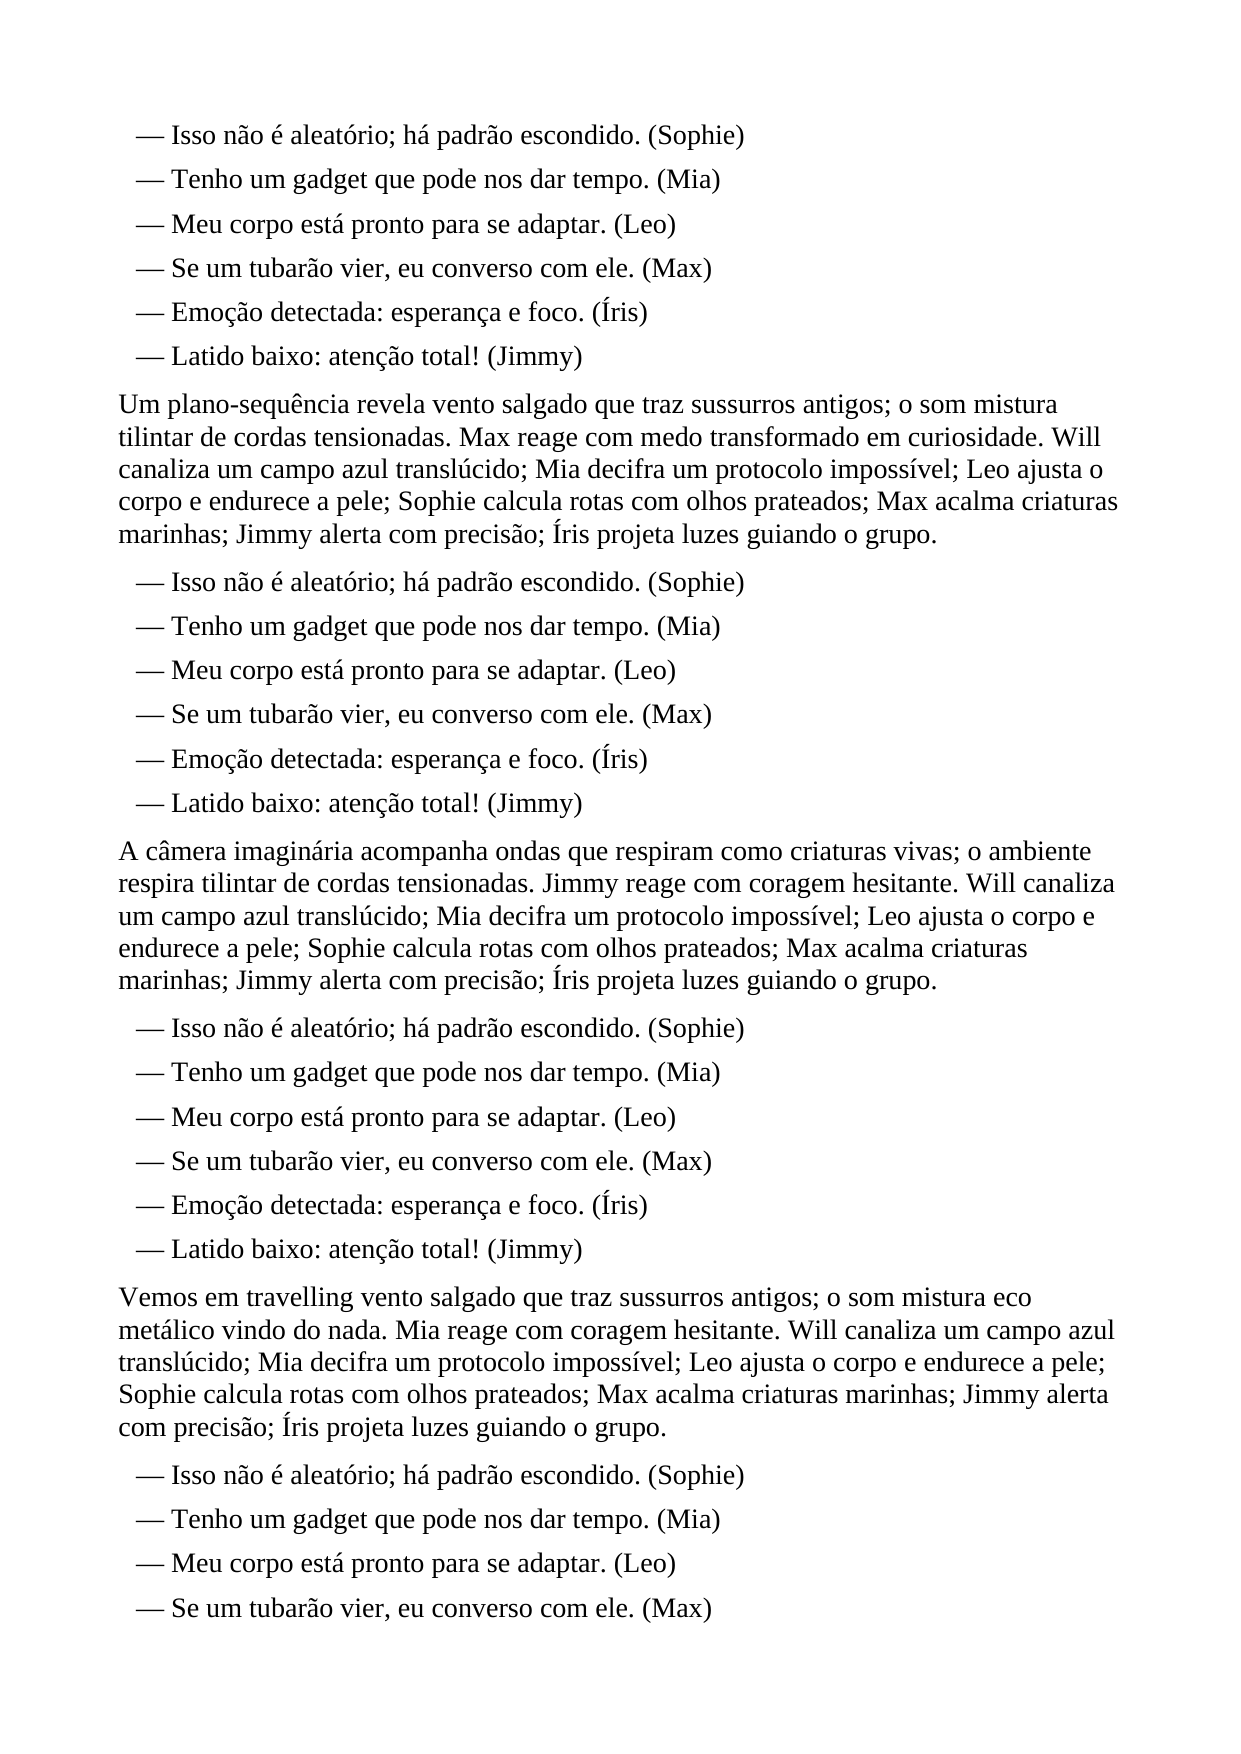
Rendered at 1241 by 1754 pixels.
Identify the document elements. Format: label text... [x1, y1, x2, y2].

text — Latido baixo: atenção total! (Jimmy) [118, 1233, 1122, 1265]
text Vemos em travelling vento salgado que traz sussurros antigos; o som mistura eco metálico vindo do nada. Mia reage com coragem hesitante. Will canaliza um campo azul translúcido; Mia decifra um protocolo impossível; Leo ajusta o corpo e endurece a pele; Sophie calcula rotas com olhos prateados; Max acalma criaturas marinhas; Jimmy alerta com precisão; Íris projeta luzes guiando o grupo. [118, 1280, 1122, 1442]
text A câmera imaginária acompanha ondas que respiram como criaturas vivas; o ambiente respira tilintar de cordas tensionadas. Jimmy reage com coragem hesitante. Will canaliza um campo azul translúcido; Mia decifra um protocolo impossível; Leo ajusta o corpo e endurece a pele; Sophie calcula rotas com olhos prateados; Max acalma criaturas marinhas; Jimmy alerta com precisão; Íris projeta luzes guiando o grupo. [118, 834, 1122, 996]
text — Isso não é aleatório; há padrão escondido. (Sophie) [118, 1458, 1122, 1490]
text — Meu corpo está pronto para se adaptar. (Leo) [118, 207, 1122, 239]
text — Isso não é aleatório; há padrão escondido. (Sophie) [118, 1011, 1122, 1044]
text — Se um tubarão vier, eu converso com ele. (Max) [118, 251, 1122, 283]
text — Tenho um gadget que pode nos dar tempo. (Mia) [118, 1502, 1122, 1534]
text — Se um tubarão vier, eu converso com ele. (Max) [118, 1591, 1122, 1623]
text — Emoção detectada: esperança e foco. (Íris) [118, 742, 1122, 774]
text — Isso não é aleatório; há padrão escondido. (Sophie) [118, 118, 1122, 151]
text — Se um tubarão vier, eu converso com ele. (Max) [118, 697, 1122, 730]
text — Tenho um gadget que pode nos dar tempo. (Mia) [118, 1056, 1122, 1088]
text — Tenho um gadget que pode nos dar tempo. (Mia) [118, 162, 1122, 195]
text — Se um tubarão vier, eu converso com ele. (Max) [118, 1144, 1122, 1176]
text — Meu corpo está pronto para se adaptar. (Leo) [118, 653, 1122, 686]
text — Latido baixo: atenção total! (Jimmy) [118, 339, 1122, 372]
text — Isso não é aleatório; há padrão escondido. (Sophie) [118, 565, 1122, 597]
text — Emoção detectada: esperança e foco. (Íris) [118, 1188, 1122, 1221]
text — Tenho um gadget que pode nos dar tempo. (Mia) [118, 609, 1122, 641]
text — Latido baixo: atenção total! (Jimmy) [118, 786, 1122, 818]
text Um plano-sequência revela vento salgado que traz sussurros antigos; o som mistura tilintar de cordas tensionadas. Max reage com medo transformado em curiosidade. Will canaliza um campo azul translúcido; Mia decifra um protocolo impossível; Leo ajusta o corpo e endurece a pele; Sophie calcula rotas com olhos prateados; Max acalma criaturas marinhas; Jimmy alerta com precisão; Íris projeta luzes guiando o grupo. [118, 387, 1122, 549]
text — Meu corpo está pronto para se adaptar. (Leo) [118, 1100, 1122, 1132]
text — Meu corpo está pronto para se adaptar. (Leo) [118, 1546, 1122, 1579]
text — Emoção detectada: esperança e foco. (Íris) [118, 295, 1122, 328]
